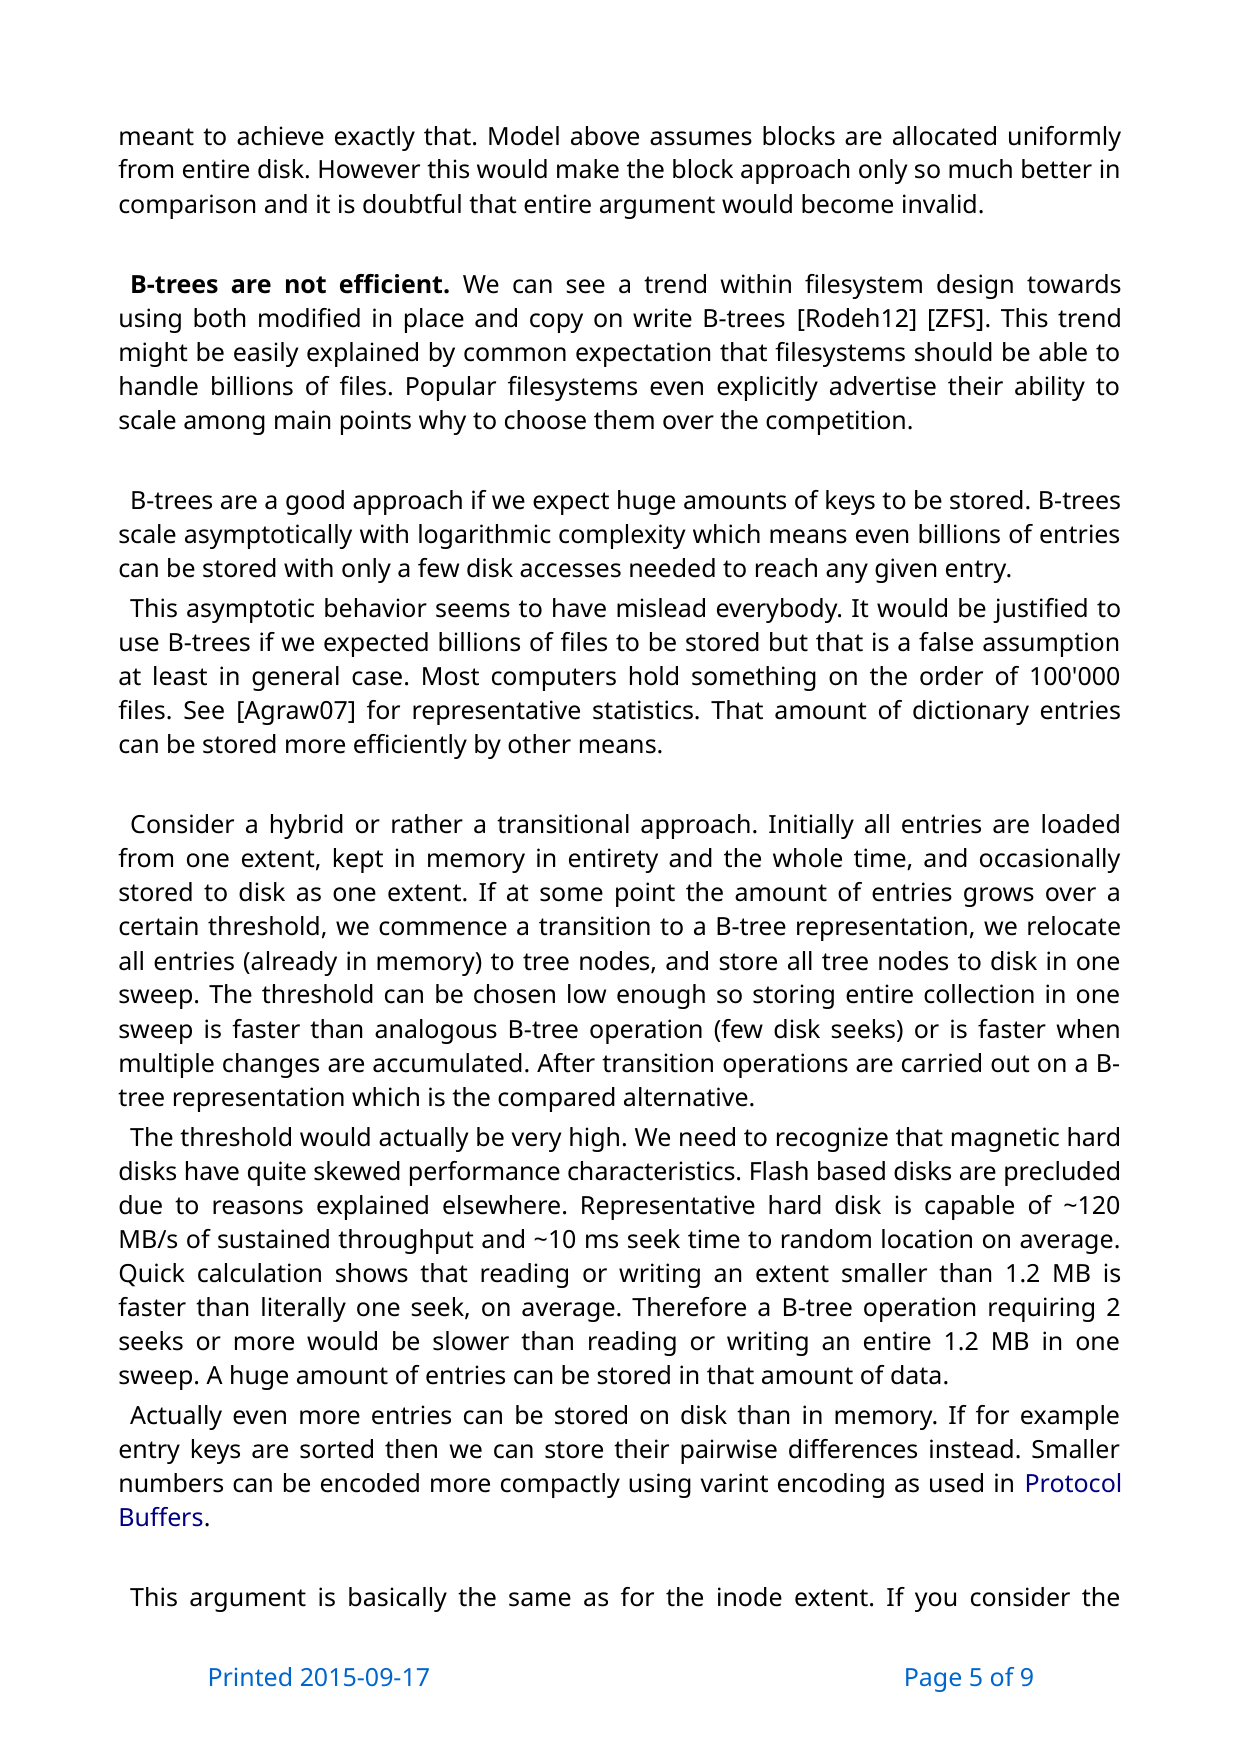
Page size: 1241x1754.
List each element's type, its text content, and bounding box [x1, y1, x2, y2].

text Consider a hybrid or rather a transitional approach. Initially all entries are loaded from one extent, kept in memory in entirety and the whole time, and occasionally stored to disk as one extent. If at some point the amount of entries grows over a certain threshold, we commence a transition to a B-tree representation, we relocate all entries (already in memory) to tree nodes, and store all tree nodes to disk in one sweep. The threshold can be chosen low enough so storing entire collection in one sweep is faster than analogous B-tree operation (few disk seeks) or is faster when multiple changes are accumulated. After transition operations are carried out on a B-tree representation which is the compared alternative. [118, 807, 1122, 1113]
text Actually even more entries can be stored on disk than in memory. If for example entry keys are sorted then we can store their pairwise differences instead. Smaller numbers can be encoded more compactly using varint encoding as used in Protocol Buffers. [118, 1398, 1122, 1534]
text This argument is basically the same as for the inode extent. If you consider the [118, 1580, 1122, 1614]
text The threshold would actually be very high. We need to recognize that magnetic hard disks have quite skewed performance characteristics. Flash based disks are precluded due to reasons explained elsewhere. Representative hard disk is capable of ~120 MB/s of sustained throughput and ~10 ms seek time to random location on average. Quick calculation shows that reading or writing an extent smaller than 1.2 MB is faster than literally one seek, on average. Therefore a B-tree operation requiring 2 seeks or more would be slower than reading or writing an entire 1.2 MB in one sweep. A huge amount of entries can be stored in that amount of data. [118, 1119, 1122, 1392]
text meant to achieve exactly that. Model above assumes blocks are allocated uniformly from entire disk. However this would make the block approach only so much better in comparison and it is doubtful that entire argument would become invalid. [118, 118, 1122, 220]
text This asymptotic behavior seems to have mislead everybody. It would be justified to use B-trees if we expected billions of files to be stored but that is a false assumption at least in general case. Most computers hold something on the order of 100'000 files. See [Agraw07] for representative statistics. That amount of dictionary entries can be stored more efficiently by other means. [118, 591, 1122, 761]
text B-trees are a good approach if we expect huge amounts of keys to be stored. B-trees scale asymptotically with logarithmic complexity which means even billions of entries can be stored with only a few disk accesses needed to reach any given entry. [118, 482, 1122, 585]
text B-trees are not efficient. We can see a trend within filesystem design towards using both modified in place and copy on write B-trees [Rodeh12] [ZFS]. This trend might be easily explained by common expectation that filesystems should be able to handle billions of files. Popular filesystems even explicitly advertise their ability to scale among main points why to choose them over the competition. [118, 266, 1122, 437]
